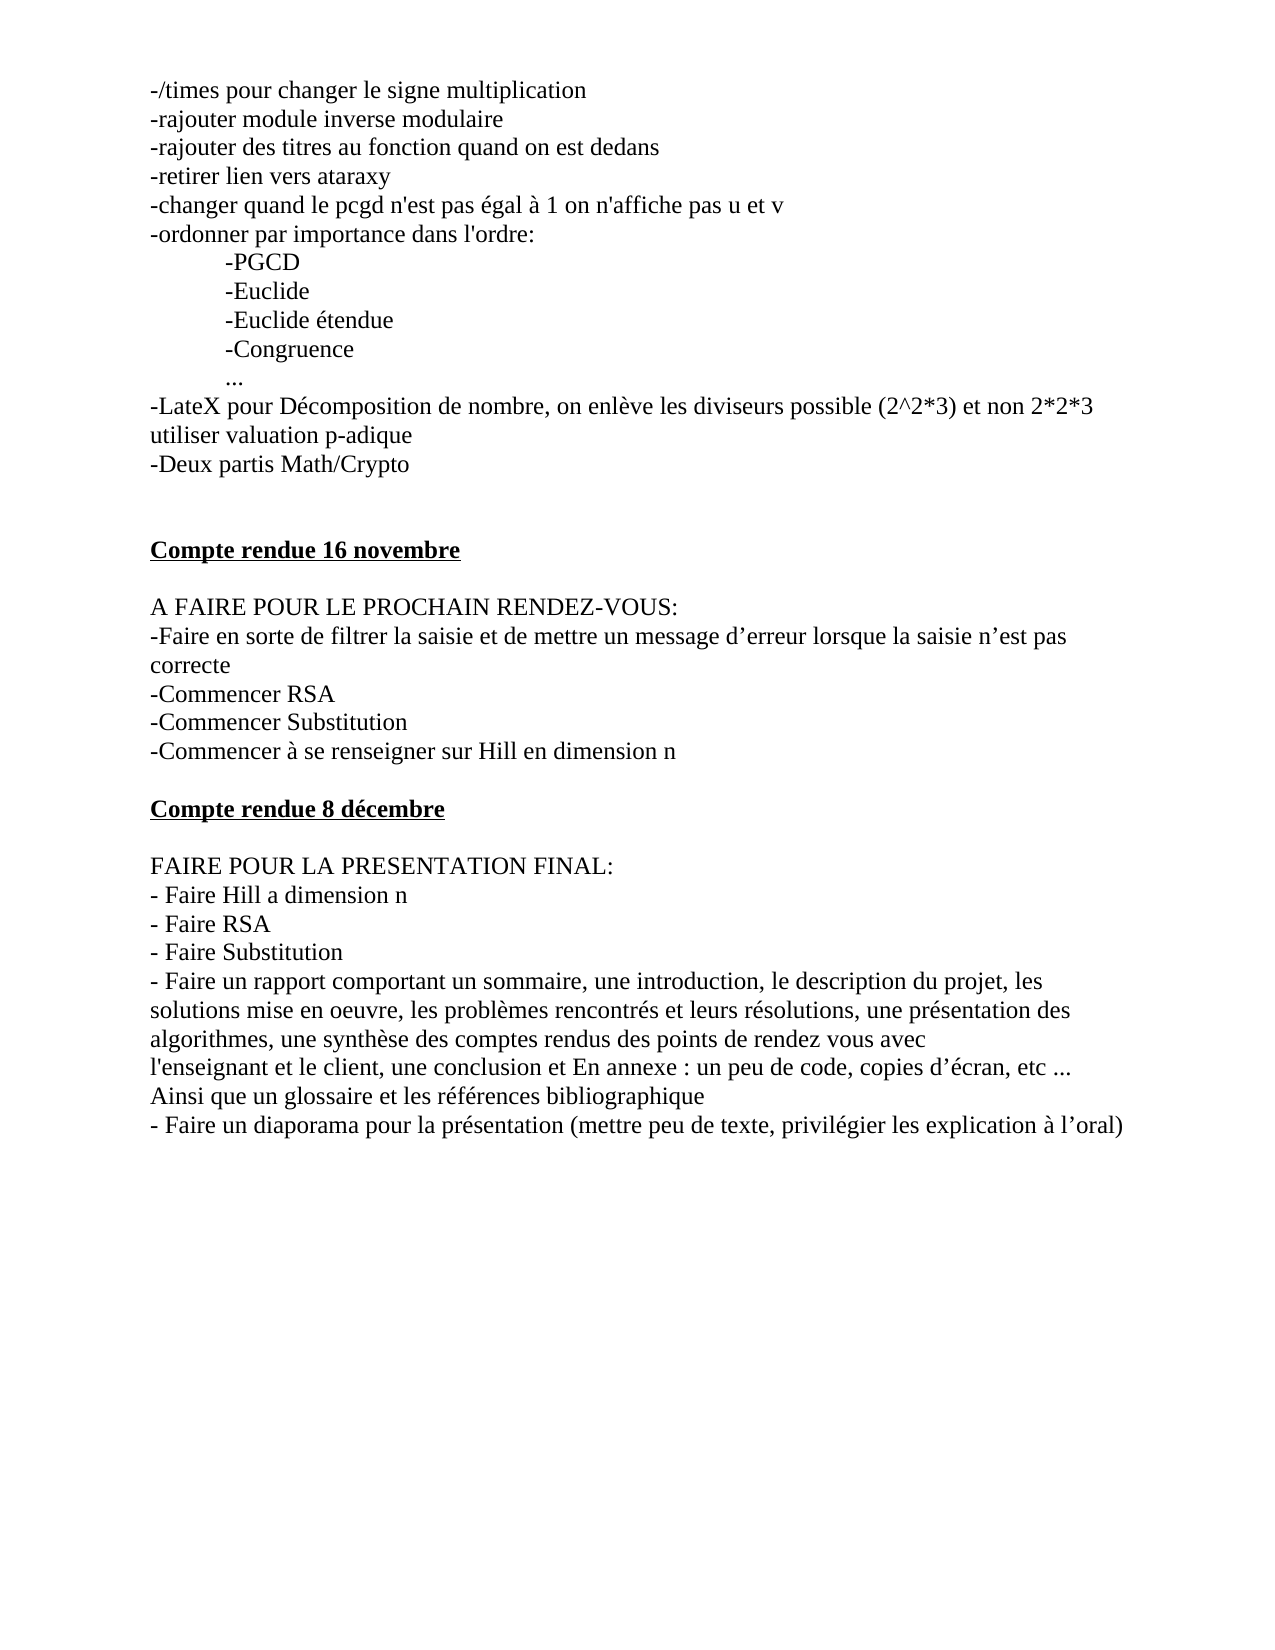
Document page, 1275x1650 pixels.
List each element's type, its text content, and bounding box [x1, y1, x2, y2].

text -Commencer RSA [150, 679, 1125, 707]
text -PGCD [150, 247, 1125, 276]
text -Commencer Substitution [150, 707, 1125, 736]
text Compte rendue 8 décembre [150, 794, 1125, 822]
text -Faire en sorte de filtrer la saisie et de mettre un message d’erreur lorsque la saisie n’est pas correcte [150, 621, 1125, 679]
text ... [150, 362, 1125, 391]
text - Faire un diaporama pour la présentation (mettre peu de texte, privilégier les explication à l’oral) [150, 1110, 1125, 1139]
text -Commencer à se renseigner sur Hill en dimension n [150, 736, 1125, 765]
text -Deux partis Math/Crypto [150, 449, 1125, 477]
text -Euclide [150, 276, 1125, 305]
text -retirer lien vers ataraxy [150, 161, 1125, 190]
text -changer quand le pcgd n'est pas égal à 1 on n'affiche pas u et v [150, 190, 1125, 219]
text -rajouter des titres au fonction quand on est dedans [150, 132, 1125, 161]
text A FAIRE POUR LE PROCHAIN RENDEZ-VOUS: [150, 592, 1125, 621]
text -LateX pour Décomposition de nombre, on enlève les diviseurs possible (2^2*3) et non 2*2*3 utiliser valuation p-adique [150, 391, 1125, 449]
text l'enseignant et le client, une conclusion et En annexe : un peu de code, copies d’écran, etc ... Ainsi que un glossaire et les références bibliographique [150, 1052, 1125, 1110]
text -Euclide étendue [150, 305, 1125, 334]
text -ordonner par importance dans l'ordre: [150, 219, 1125, 247]
text - Faire Hill a dimension n [150, 880, 1125, 909]
text - Faire un rapport comportant un sommaire, une introduction, le description du projet, les solutions mise en oeuvre, les problèmes rencontrés et leurs résolutions, une présentation des algorithmes, une synthèse des comptes rendus des points de rendez vous avec [150, 966, 1125, 1052]
text -rajouter module inverse modulaire [150, 104, 1125, 132]
text -Congruence [150, 334, 1125, 362]
text Compte rendue 16 novembre [150, 535, 1125, 564]
text - Faire Substitution [150, 937, 1125, 966]
text FAIRE POUR LA PRESENTATION FINAL: [150, 851, 1125, 880]
text - Faire RSA [150, 909, 1125, 937]
text -/times pour changer le signe multiplication [150, 75, 1125, 104]
